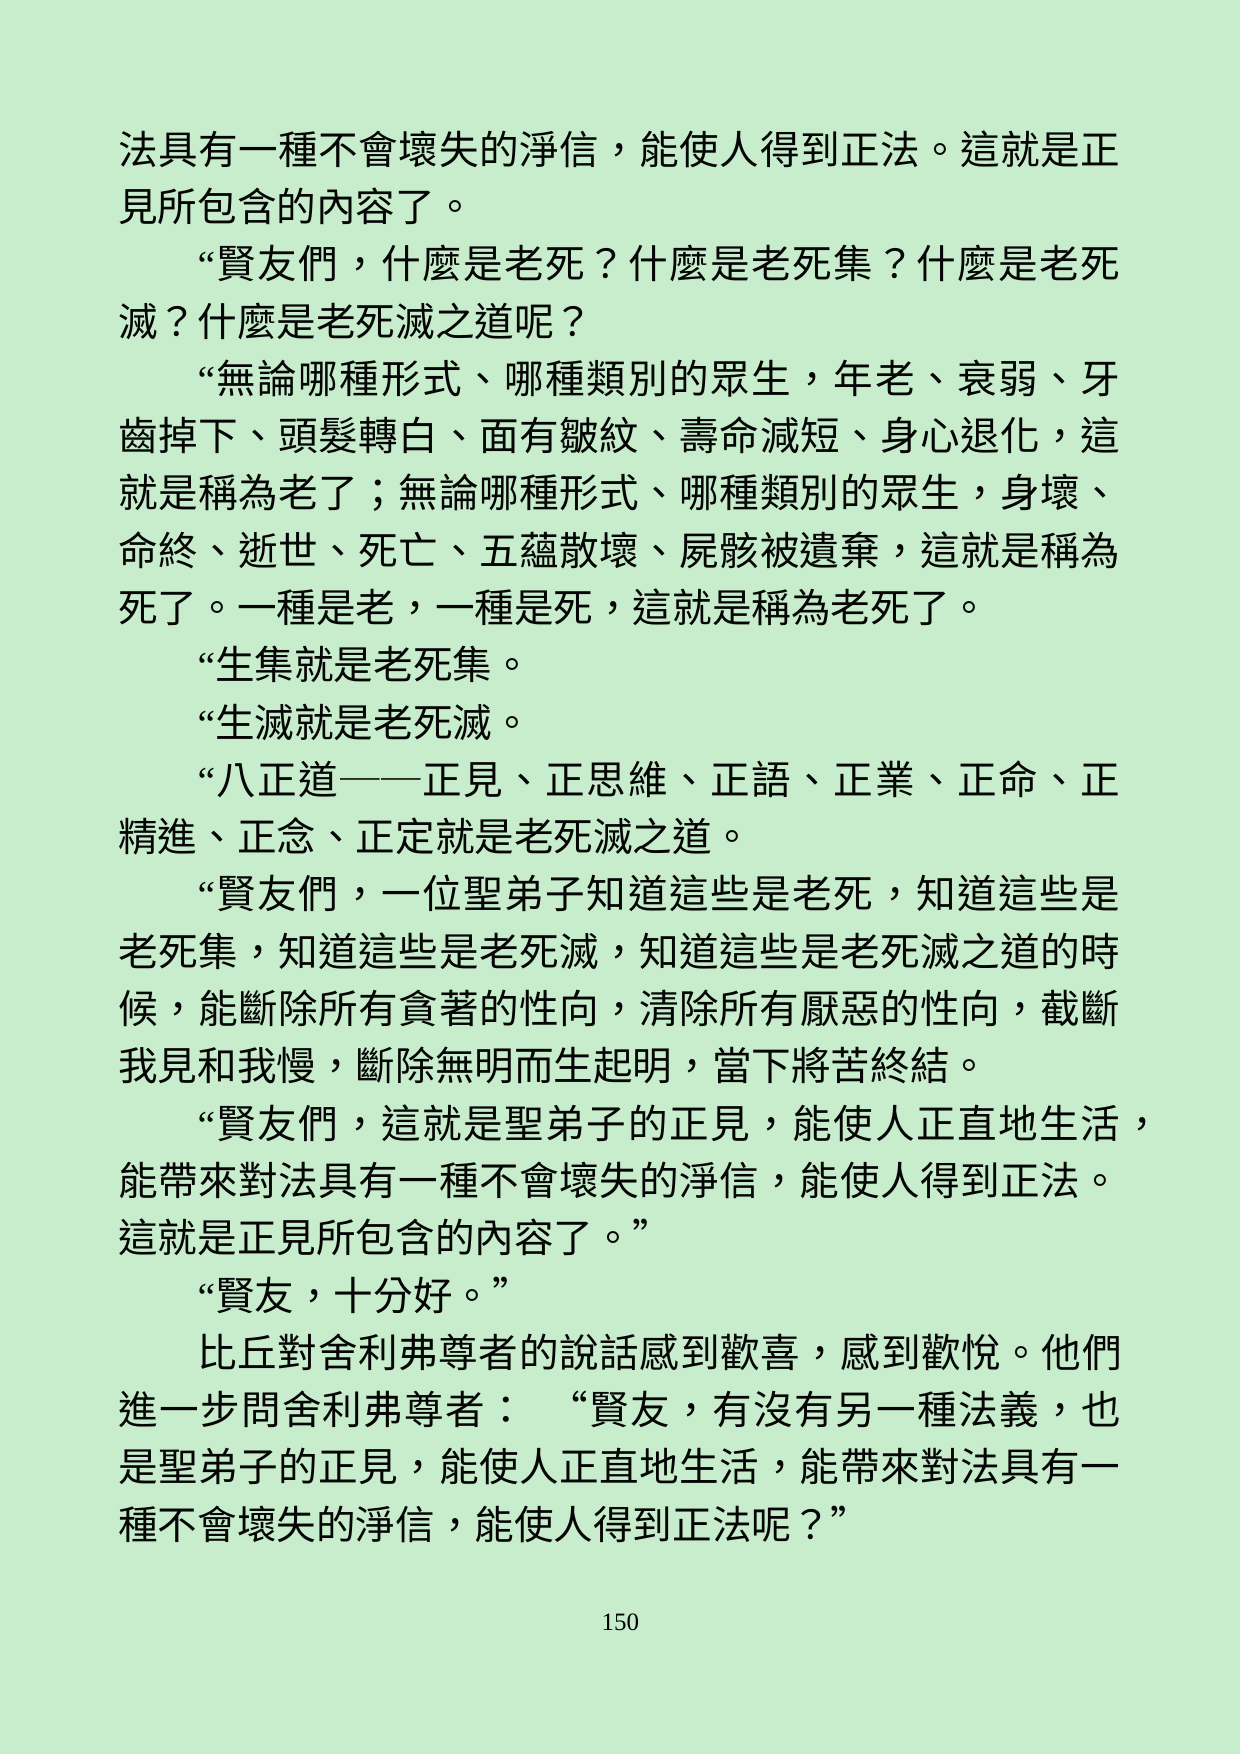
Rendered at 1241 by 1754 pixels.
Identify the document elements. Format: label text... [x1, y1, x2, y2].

text “生滅就是老死滅。 [118, 691, 1122, 748]
text “無論哪種形式、哪種類別的眾生，年老、衰弱、牙齒掉下、頭髮轉白、面有皺紋、壽命減短、身心退化，這就是稱為老了；無論哪種形式、哪種類別的眾生，身壞、命終、逝世、死亡、五蘊散壞、屍骸被遺棄，這就是稱為死了。一種是老，一種是死，這就是稱為老死了。 [118, 347, 1122, 634]
text “賢友們，一位聖弟子知道這些是老死，知道這些是老死集，知道這些是老死滅，知道這些是老死滅之道的時候，能斷除所有貪著的性向，清除所有厭惡的性向，截斷我見和我慢，斷除無明而生起明，當下將苦終結。 [118, 863, 1122, 1092]
text “賢友們，什麼是老死？什麼是老死集？什麼是老死滅？什麼是老死滅之道呢？ [118, 233, 1122, 347]
text 法具有一種不會壞失的淨信，能使人得到正法。這就是正見所包含的內容了。 [118, 118, 1122, 233]
text “八正道──正見、正思維、正語、正業、正命、正精進、正念、正定就是老死滅之道。 [118, 748, 1122, 863]
text “生集就是老死集。 [118, 634, 1122, 691]
text 比丘對舍利弗尊者的說話感到歡喜，感到歡悅。他們進一步問舍利弗尊者： “賢友，有沒有另一種法義，也是聖弟子的正見，能使人正直地生活，能帶來對法具有一種不會壞失的淨信，能使人得到正法呢？” [118, 1321, 1122, 1550]
text “賢友，十分好。” [118, 1264, 1122, 1321]
text “賢友們，這就是聖弟子的正見，能使人正直地生活，能帶來對法具有一種不會壞失的淨信，能使人得到正法。這就是正見所包含的內容了。” [118, 1092, 1122, 1264]
